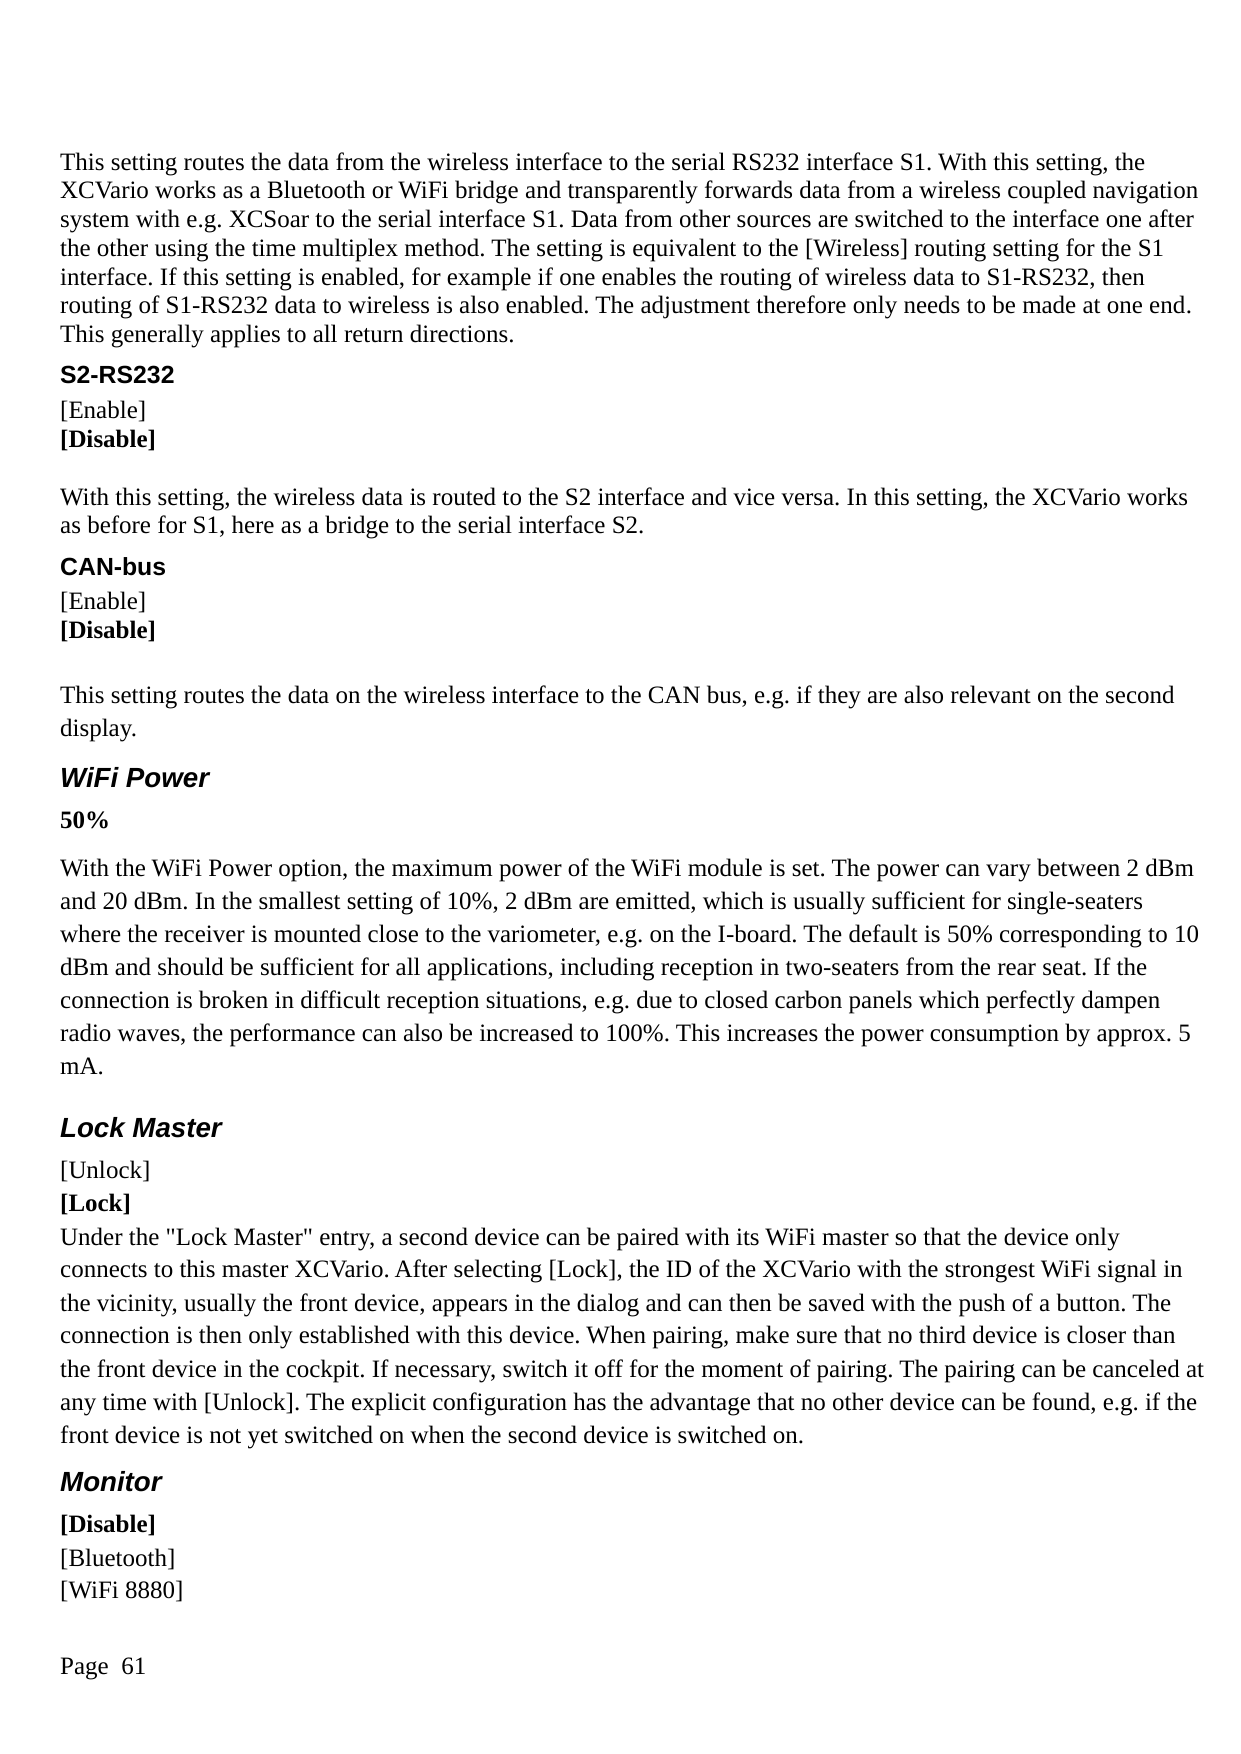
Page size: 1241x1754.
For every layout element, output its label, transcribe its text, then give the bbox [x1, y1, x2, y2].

text [Unlock] [60, 1156, 1207, 1184]
subtitle CAN-bus [60, 552, 1207, 580]
text This setting routes the data from the wireless interface to the serial RS232 interface S1. With this setting, the XCVario works as a Bluetooth or WiFi bridge and transparently forwards data from a wireless coupled navigation system with e.g. XCSoar to the serial interface S1. Data from other sources are switched to the interface one after the other using the time multiplex method. The setting is equivalent to the [Wireless] routing setting for the S1 interface. If this setting is enabled, for example if one enables the routing of wireless data to S1-RS232, then routing of S1-RS232 data to wireless is also enabled. The adjustment therefore only needs to be made at one end. This generally applies to all return directions. [60, 147, 1207, 348]
text [Disable] [60, 424, 1207, 453]
subtitle S2-RS232 [60, 361, 1207, 389]
text [Disable] [60, 1509, 1207, 1538]
text This setting routes the data on the wireless interface to the CAN bus, e.g. if they are also relevant on the second display. [60, 680, 1207, 741]
text [Disable] [60, 615, 1207, 644]
text [Enable] [60, 586, 1207, 615]
subtitle Lock Master [60, 1111, 1207, 1143]
text [Enable] [60, 395, 1207, 424]
text With the WiFi Power option, the maximum power of the WiFi module is set. The power can vary between 2 dBm and 20 dBm. In the smallest setting of 10%, 2 dBm are emitted, which is usually sufficient for single-seaters where the receiver is mounted close to the variometer, e.g. on the I-board. The default is 50% corresponding to 10 dBm and should be sufficient for all applications, including reception in two-seaters from the rear seat. If the connection is broken in difficult reception situations, e.g. due to closed carbon panels which perfectly dampen radio waves, the performance can also be increased to 100%. This increases the power consumption by approx. 5 mA. [60, 853, 1207, 1080]
text [WiFi 8880] [60, 1576, 1207, 1604]
text Under the "Lock Master" entry, a second device can be paired with its WiFi master so that the device only connects to this master XCVario. After selecting [Lock], the ID of the XCVario with the strongest WiFi signal in the vicinity, usually the front device, appears in the dialog and can then be saved with the push of a button. The connection is then only established with this device. When pairing, make sure that no third device is closer than the front device in the cockpit. If necessary, switch it off for the moment of pairing. The pairing can be canceled at any time with [Unlock]. The explicit configuration has the advantage that no other device can be found, e.g. if the front device is not yet switched on when the second device is switched on. [60, 1222, 1207, 1448]
text With this setting, the wireless data is routed to the S2 interface and vice versa. In this setting, the XCVario works as before for S1, here as a bridge to the serial interface S2. [60, 482, 1207, 539]
text [Bluetooth] [60, 1543, 1207, 1571]
subtitle WiFi Power [60, 761, 1207, 793]
text [Lock] [60, 1188, 1207, 1217]
subtitle Monitor [60, 1465, 1207, 1497]
text 50% [60, 805, 1207, 834]
